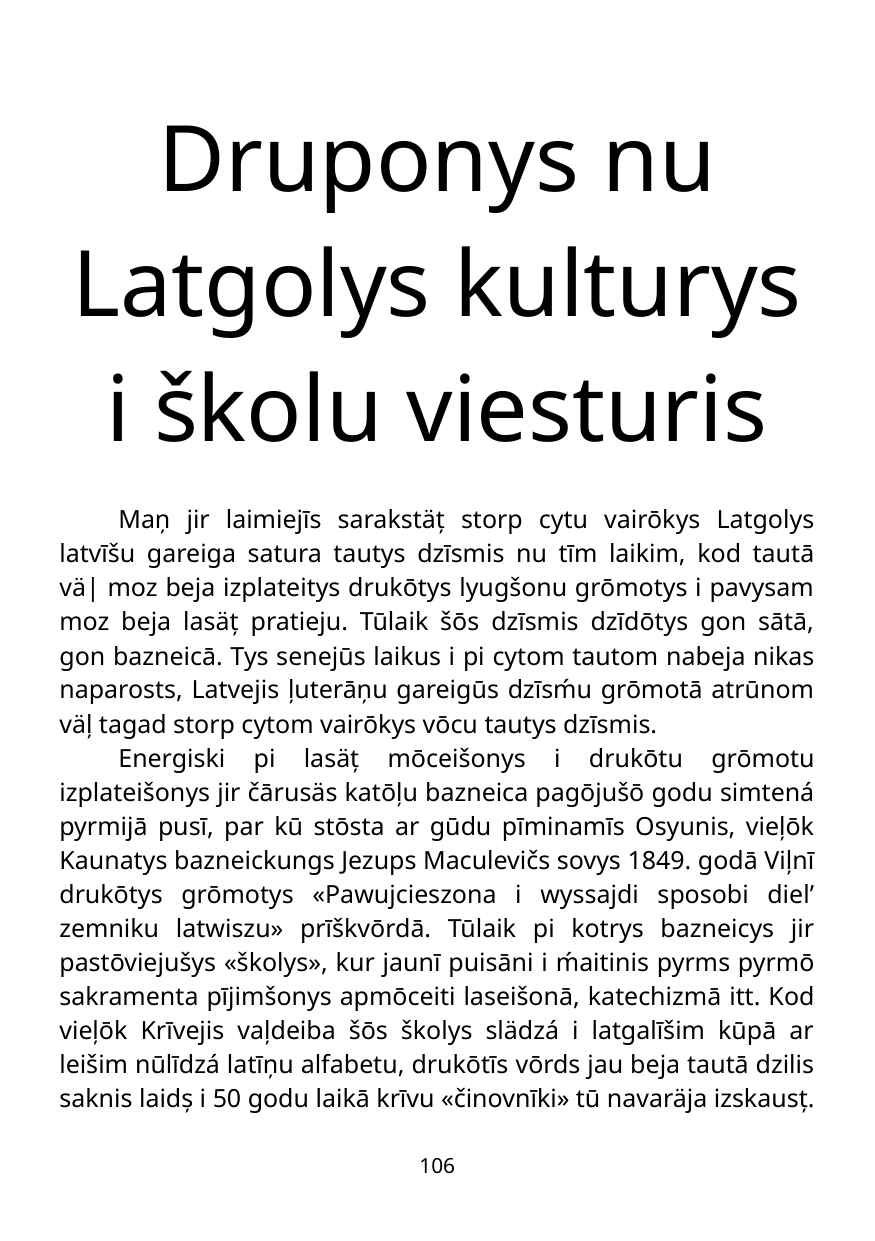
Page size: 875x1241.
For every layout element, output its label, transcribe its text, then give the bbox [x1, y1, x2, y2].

text Druponys nu Latgolys kulturys i školu viesturis [59, 93, 815, 468]
text Energiski pi lasäț mōceišonys i drukōtu grōmotu izplateišonys jir čārusäs katōļu bazneica pagōjušō godu simtená pyrmijā pusī, par kū stōsta ar gūdu pīminamīs Osyunis, vieļōk Kaunatys bazneickungs Jezups Maculevičs sovys 1849. godā Viļnī drukōtys grōmotys «Pawujcieszona i wyssajdi sposobi diel’ zemniku latwiszu» prīškvōrdā. Tūlaik pi kotrys bazneicys jir pastōviejušys «školys», kur jaunī puisāni i ḿaitinis pyrms pyrmō sakramenta pījimšonys apmōceiti laseišonā, katechizmā itt. Kod vieļōk Krīvejis vaļdeiba šōs školys slädzá i latgalīšim kūpā ar leišim nūlīdzá latīņu alfabetu, drukōtīs vōrds jau beja tautā dzilis saknis laidș i 50 godu laikā krīvu «činovnīki» tū navaräja izskausț. [59, 740, 815, 1115]
text Maņ jir laimiejīs sarakstäț storp cytu vairōkys Latgolys latvīšu gareiga satura tautys dzīsmis nu tīm laikim, kod tautā vä| moz beja izplateitys drukōtys lyugšonu grōmotys i pavysam moz beja lasäț pratieju. Tūlaik šōs dzīsmis dzīdōtys gon sātā, gon bazneicā. Tys senejūs laikus i pi cytom tautom nabeja nikas naparosts, Latvejis ļuterāņu gareigūs dzīsḿu grōmotā atrūnom väļ tagad storp cytom vairōkys vōcu tautys dzīsmis. [59, 502, 815, 740]
